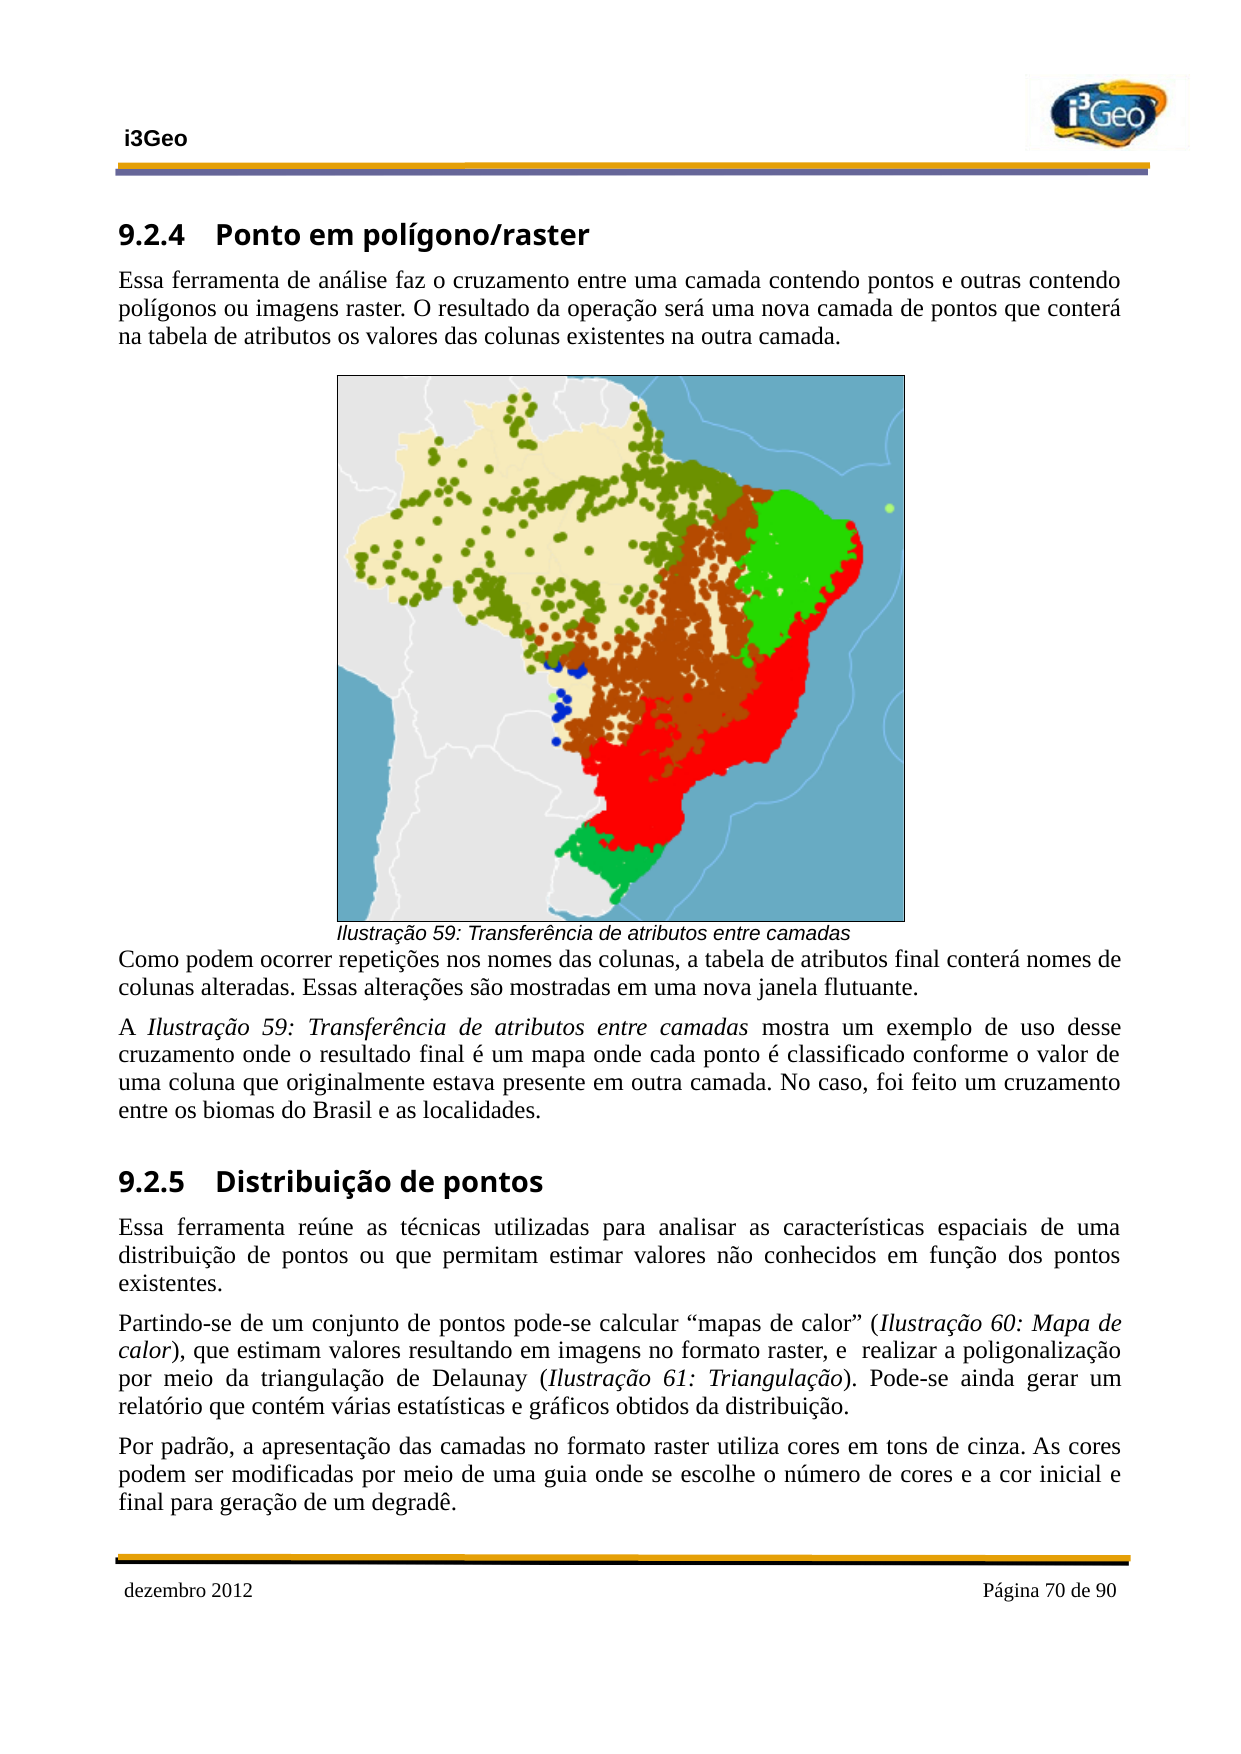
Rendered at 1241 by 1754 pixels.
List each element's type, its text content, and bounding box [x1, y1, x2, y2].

text Essa ferramenta reúne as técnicas utilizadas para analisar as características espaciais de uma distribuição de pontos ou que permitam estimar valores não conhecidos em função dos pontos existentes. [118, 1213, 1122, 1296]
subtitle Ponto em polígono/raster [118, 214, 1122, 254]
text Ilustração 59: Transferência de atributos entre camadas [336, 922, 904, 945]
subtitle Distribuição de pontos [118, 1161, 1122, 1201]
text Como podem ocorrer repetições nos nomes das colunas, a tabela de atributos final conterá nomes de colunas alteradas. Essas alterações são mostradas em uma nova janela flutuante. [118, 362, 1122, 1000]
text Por padrão, a apresentação das camadas no formato raster utiliza cores em tons de cinza. As cores podem ser modificadas por meio de uma guia onde se escolhe o número de cores e a cor inicial e final para geração de um degradê. [118, 1432, 1122, 1515]
text Partindo-se de um conjunto de pontos pode-se calcular “mapas de calor” (Ilustração 60: Mapa de calor), que estimam valores resultando em imagens no formato raster, e realizar a poligonalização por meio da triangulação de Delaunay (Ilustração 61: Triangulação). Pode-se ainda gerar um relatório que contém várias estatísticas e gráficos obtidos da distribuição. [118, 1309, 1122, 1420]
text Essa ferramenta de análise faz o cruzamento entre uma camada contendo pontos e outras contendo polígonos ou imagens raster. O resultado da operação será uma nova camada de pontos que conterá na tabela de atributos os valores das colunas existentes na outra camada. [118, 267, 1122, 350]
picture [1025, 74, 1191, 151]
text A Ilustração 59: Transferência de atributos entre camadas mostra um exemplo de uso desse cruzamento onde o resultado final é um mapa onde cada ponto é classificado conforme o valor de uma coluna que originalmente estava presente em outra camada. No caso, foi feito um cruzamento entre os biomas do Brasil e as localidades. [118, 1013, 1122, 1124]
picture [338, 376, 904, 921]
